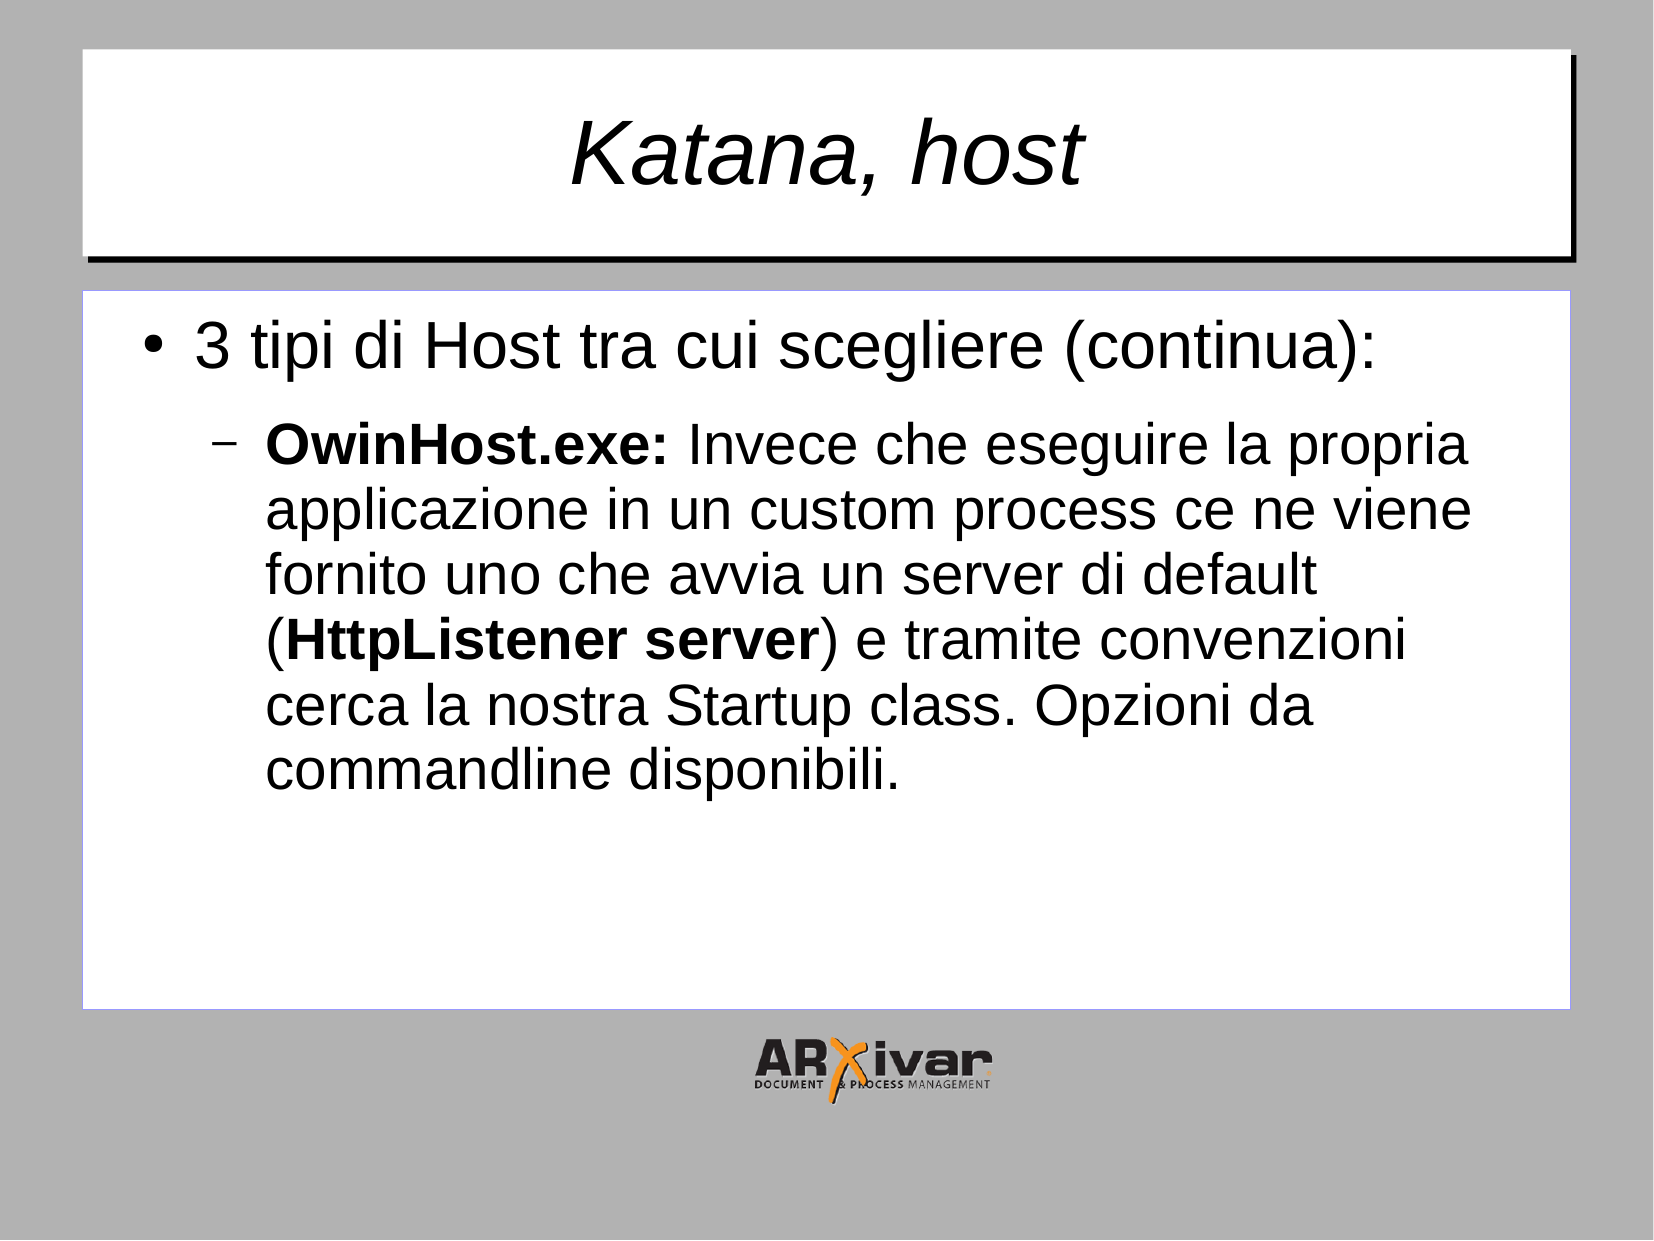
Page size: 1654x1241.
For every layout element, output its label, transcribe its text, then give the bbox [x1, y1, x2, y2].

title Katana, host [82, 49, 1571, 257]
picture [755, 1031, 993, 1111]
list 3 tipi di Host tra cui scegliere (continua): OwinHost.exe: Invece che eseguire la propria applicazione in un custom process ce ne viene fornito uno che avvia un server di default (HttpListener server) e tramite convenzioni cerca la nostra Startup class. Opzioni da commandline disponibili. [82, 290, 1571, 1010]
